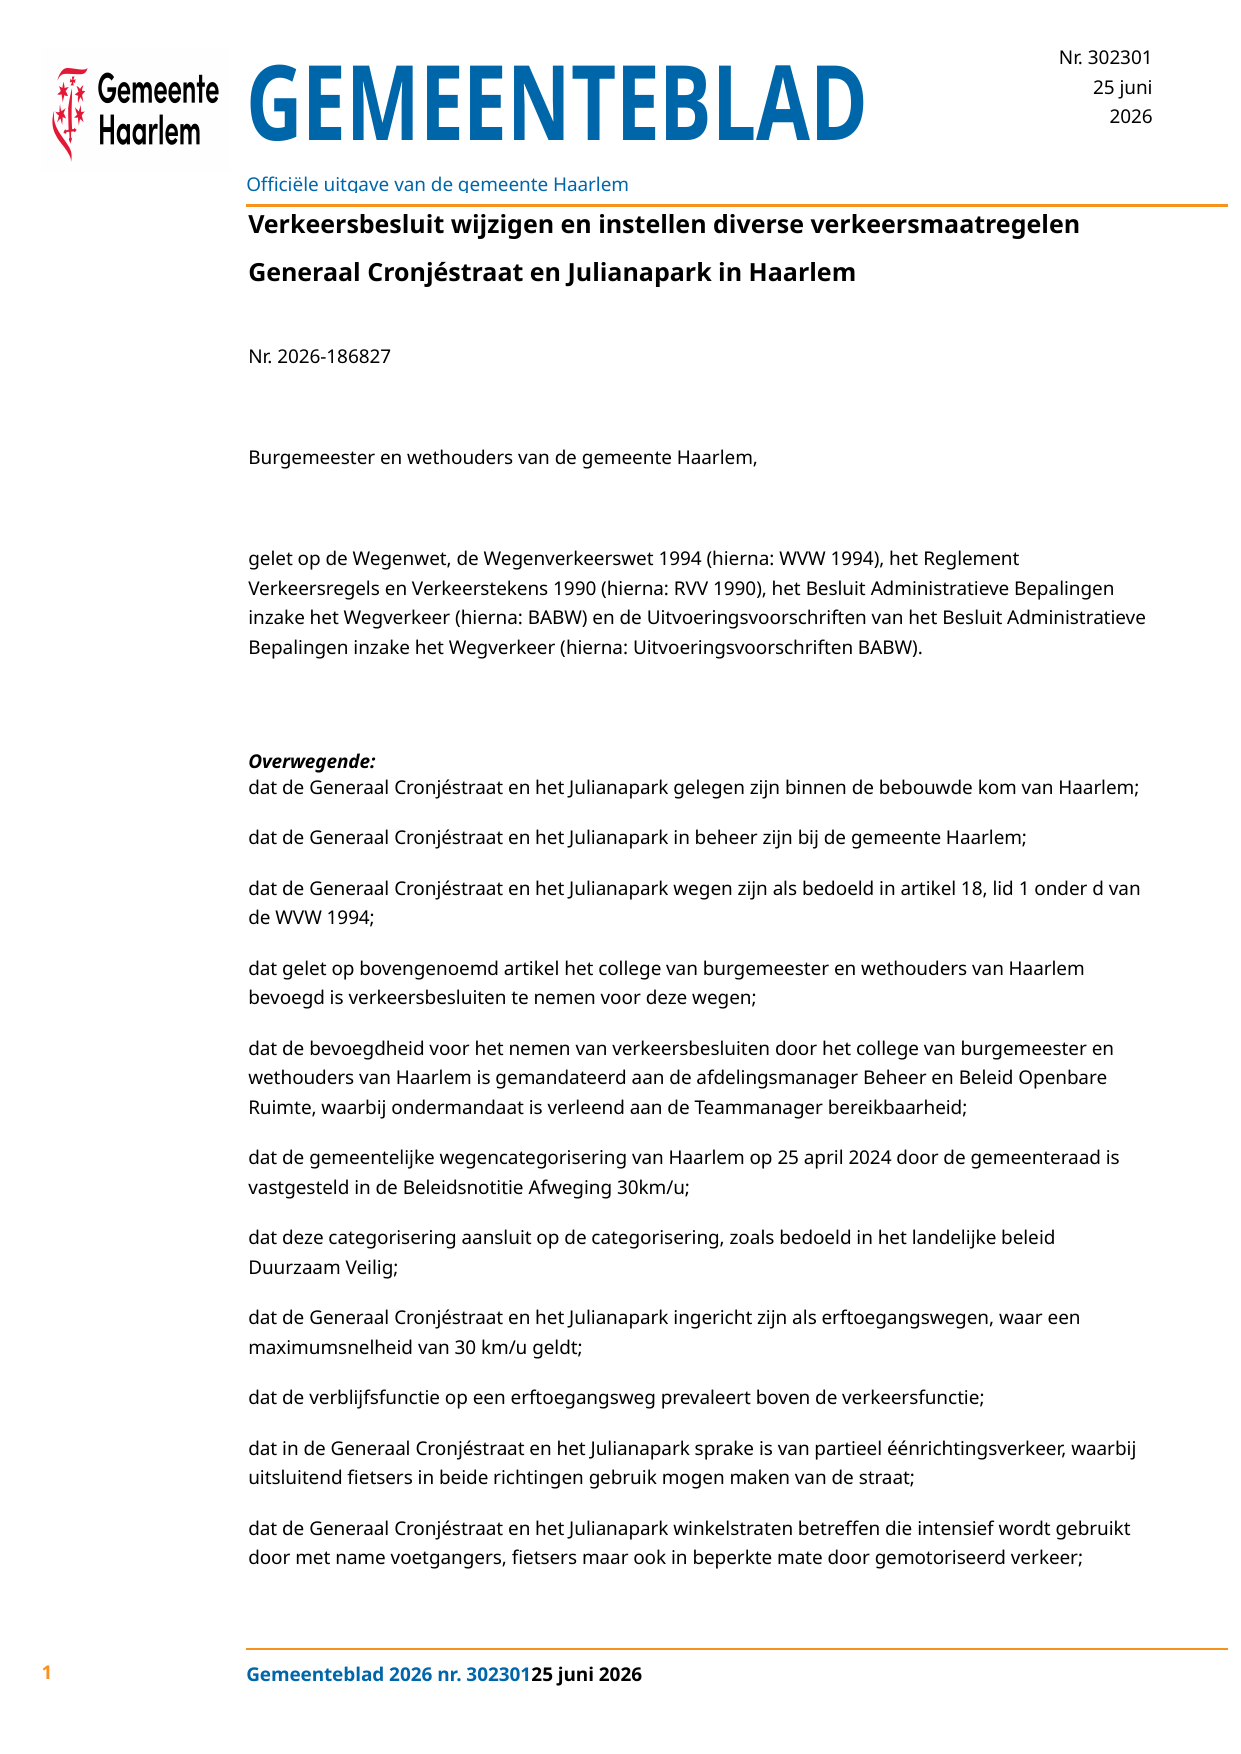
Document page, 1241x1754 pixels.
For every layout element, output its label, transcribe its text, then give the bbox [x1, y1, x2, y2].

text dat de Generaal Cronjéstraat en het Julianapark ingericht zijn als erftoegangswegen, waar een maximumsnelheid van 30 km/u geldt; [248, 1304, 1152, 1360]
text dat in de Generaal Cronjéstraat en het Julianapark sprake is van partieel éénrichtingsverkeer, waarbij uitsluitend fietsers in beide richtingen gebruik mogen maken van de straat; [248, 1435, 1152, 1490]
text Burgemeester en wethouders van de gemeente Haarlem, [248, 444, 1152, 470]
text Overwegende: [248, 748, 1152, 774]
text dat deze categorisering aansluit op de categorisering, zoals bedoeld in het landelijke beleid Duurzaam Veilig; [248, 1224, 1152, 1280]
text dat de Generaal Cronjéstraat en het Julianapark winkelstraten betreffen die intensief wordt gebruikt door met name voetgangers, fietsers maar ook in beperkte mate door gemotoriseerd verkeer; [248, 1515, 1152, 1570]
text dat de Generaal Cronjéstraat en het Julianapark wegen zijn als bedoeld in artikel 18, lid 1 onder d van de WVW 1994; [248, 875, 1152, 930]
picture [41, 47, 231, 172]
text dat de bevoegdheid voor het nemen van verkeersbesluiten door het college van burgemeester en wethouders van Haarlem is gemandateerd aan de afdelingsmanager Beheer en Beleid Openbare Ruimte, waarbij ondermandaat is verleend aan de Teammanager bereikbaarheid; [248, 1035, 1152, 1120]
text dat de Generaal Cronjéstraat en het Julianapark gelegen zijn binnen de bebouwde kom van Haarlem; [248, 774, 1152, 800]
text dat gelet op bovengenoemd artikel het college van burgemeester en wethouders van Haarlem bevoegd is verkeersbesluiten te nemen voor deze wegen; [248, 955, 1152, 1010]
text Verkeersbesluit wijzigen en instellen diverse verkeersmaatregelen Generaal Cronjéstraat en Julianapark in Haarlem [248, 207, 1152, 288]
text dat de Generaal Cronjéstraat en het Julianapark in beheer zijn bij de gemeente Haarlem; [248, 824, 1152, 850]
text Nr. 2026-186827 [248, 344, 1152, 369]
text dat de verblijfsfunctie op een erftoegangsweg prevaleert boven de verkeersfunctie; [248, 1384, 1152, 1410]
text gelet op de Wegenwet, de Wegenverkeerswet 1994 (hierna: WVW 1994), het Reglement Verkeersregels en Verkeerstekens 1990 (hierna: RVV 1990), het Besluit Administratieve Bepalingen inzake het Wegverkeer (hierna: BABW) en de Uitvoeringsvoorschriften van het Besluit Administratieve Bepalingen inzake het Wegverkeer (hierna: Uitvoeringsvoorschriften BABW). [248, 545, 1152, 660]
text dat de gemeentelijke wegencategorisering van Haarlem op 25 april 2024 door de gemeenteraad is vastgesteld in de Beleidsnotitie Afweging 30km/u; [248, 1144, 1152, 1200]
